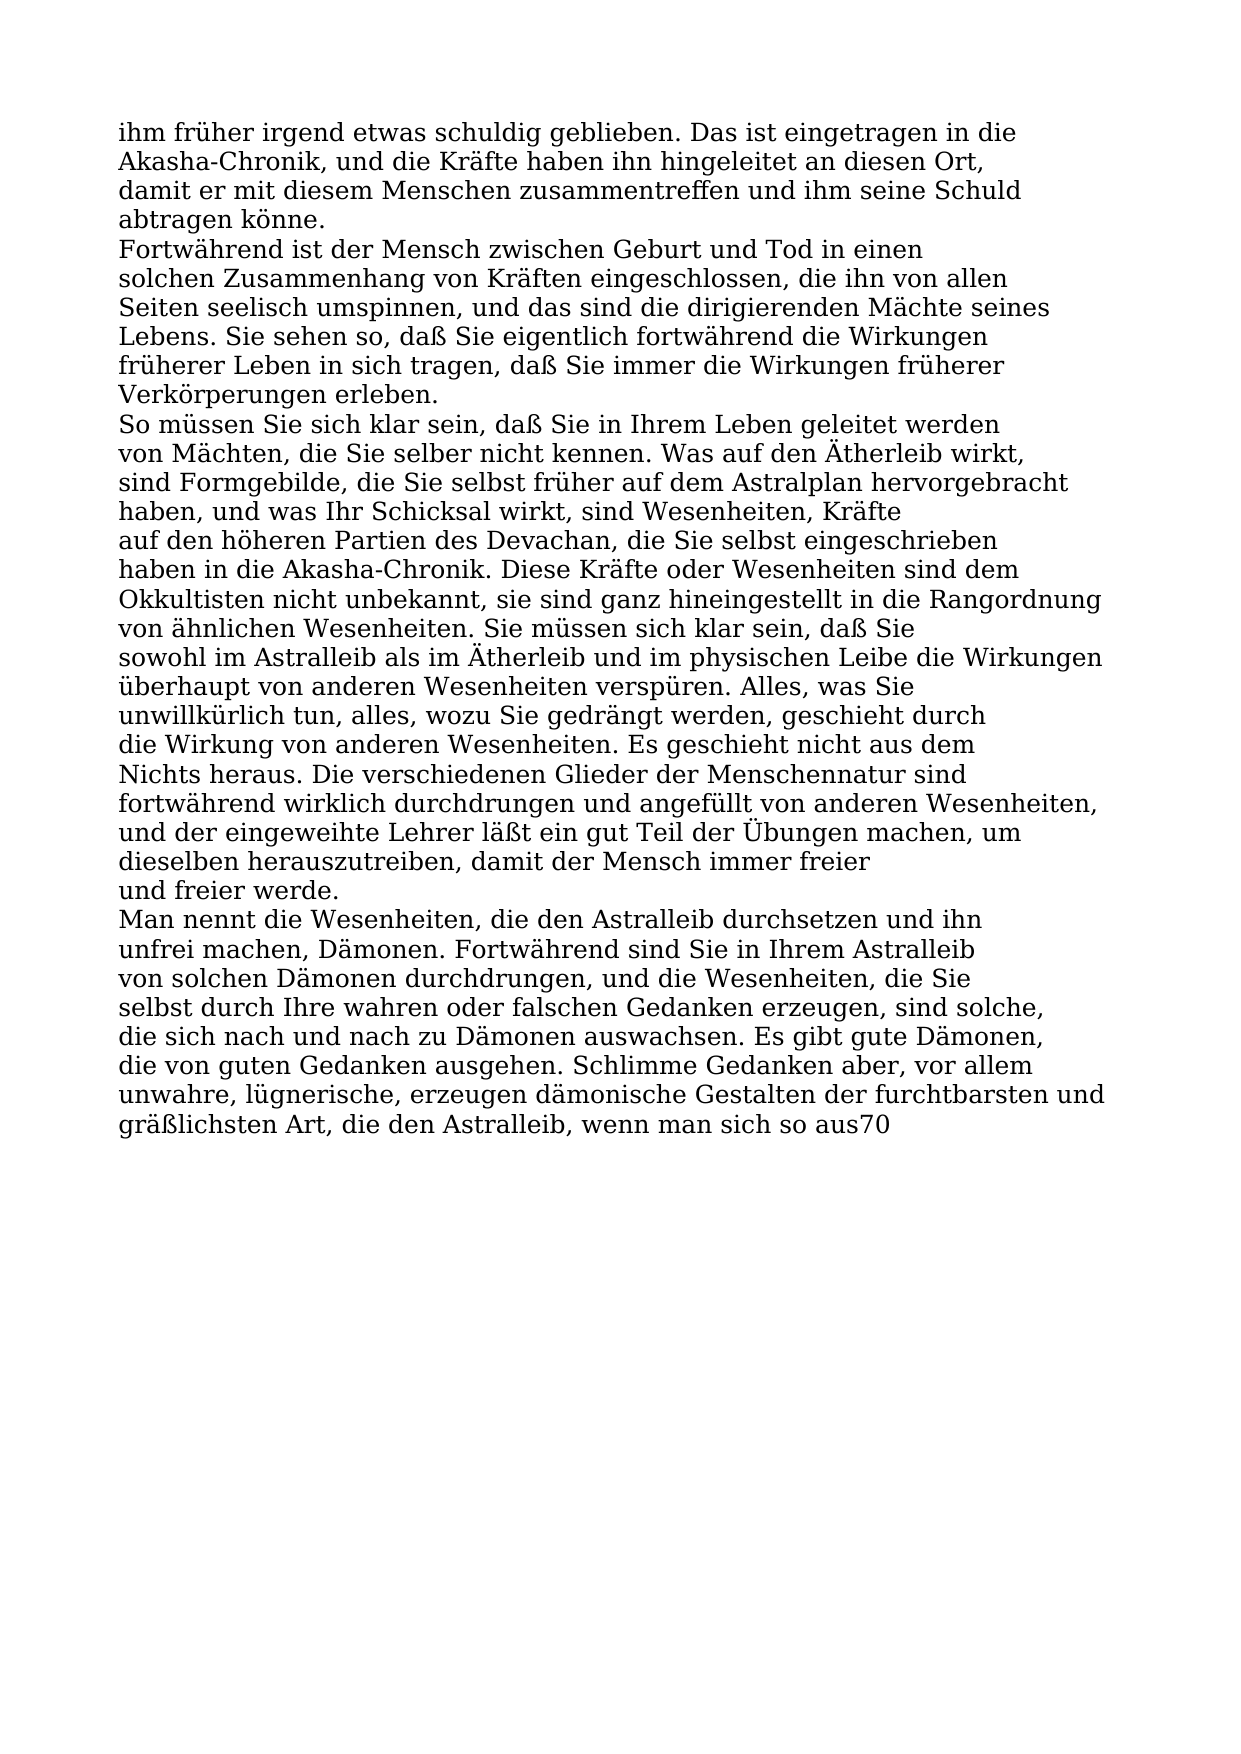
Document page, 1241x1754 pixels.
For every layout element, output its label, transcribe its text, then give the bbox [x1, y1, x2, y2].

text die sich nach und nach zu Dämonen auswachsen. Es gibt gute Dämonen, [118, 1022, 1122, 1051]
text Fortwährend ist der Mensch zwischen Geburt und Tod in einen [118, 235, 1122, 264]
text und freier werde. [118, 876, 1122, 906]
text unwillkürlich tun, alles, wozu Sie gedrängt werden, geschieht durch [118, 701, 1122, 731]
text früherer Leben in sich tragen, daß Sie immer die Wirkungen früherer [118, 351, 1122, 381]
text abtragen könne. [118, 206, 1122, 235]
text unfrei machen, Dämonen. Fortwährend sind Sie in Ihrem Astralleib [118, 935, 1122, 964]
text Verkörperungen erleben. [118, 381, 1122, 410]
text Seiten seelisch umspinnen, und das sind die dirigierenden Mächte seines [118, 293, 1122, 322]
text ihm früher irgend etwas schuldig geblieben. Das ist eingetragen in die [118, 118, 1122, 147]
text sind Formgebilde, die Sie selbst früher auf dem Astralplan hervorgebracht haben, und was Ihr Schicksal wirkt, sind Wesenheiten, Kräfte [118, 468, 1122, 526]
text solchen Zusammenhang von Kräften eingeschlossen, die ihn von allen [118, 264, 1122, 293]
text von Mächten, die Sie selber nicht kennen. Was auf den Ätherleib wirkt, [118, 439, 1122, 468]
text auf den höheren Partien des Devachan, die Sie selbst eingeschrieben [118, 526, 1122, 556]
text Man nennt die Wesenheiten, die den Astralleib durchsetzen und ihn [118, 906, 1122, 935]
text sowohl im Astralleib als im Ätherleib und im physischen Leibe die Wirkungen überhaupt von anderen Wesenheiten verspüren. Alles, was Sie [118, 643, 1122, 701]
text Nichts heraus. Die verschiedenen Glieder der Menschennatur sind fortwährend wirklich durchdrungen und angefüllt von anderen Wesenheiten, und der eingeweihte Lehrer läßt ein gut Teil der Übungen machen, um dieselben herauszutreiben, damit der Mensch immer freier [118, 760, 1122, 876]
text selbst durch Ihre wahren oder falschen Gedanken erzeugen, sind solche, [118, 993, 1122, 1022]
text Okkultisten nicht unbekannt, sie sind ganz hineingestellt in die Rangordnung von ähnlichen Wesenheiten. Sie müssen sich klar sein, daß Sie [118, 585, 1122, 643]
text unwahre, lügnerische, erzeugen dämonische Gestalten der furchtbarsten und gräßlichsten Art, die den Astralleib, wenn man sich so aus70 [118, 1081, 1122, 1139]
text haben in die Akasha-Chronik. Diese Kräfte oder Wesenheiten sind dem [118, 556, 1122, 585]
text So müssen Sie sich klar sein, daß Sie in Ihrem Leben geleitet werden [118, 410, 1122, 439]
text die von guten Gedanken ausgehen. Schlimme Gedanken aber, vor allem [118, 1051, 1122, 1081]
text von solchen Dämonen durchdrungen, und die Wesenheiten, die Sie [118, 964, 1122, 993]
text Lebens. Sie sehen so, daß Sie eigentlich fortwährend die Wirkungen [118, 322, 1122, 351]
text Akasha-Chronik, und die Kräfte haben ihn hingeleitet an diesen Ort, [118, 147, 1122, 176]
text damit er mit diesem Menschen zusammentreffen und ihm seine Schuld [118, 176, 1122, 206]
text die Wirkung von anderen Wesenheiten. Es geschieht nicht aus dem [118, 731, 1122, 760]
